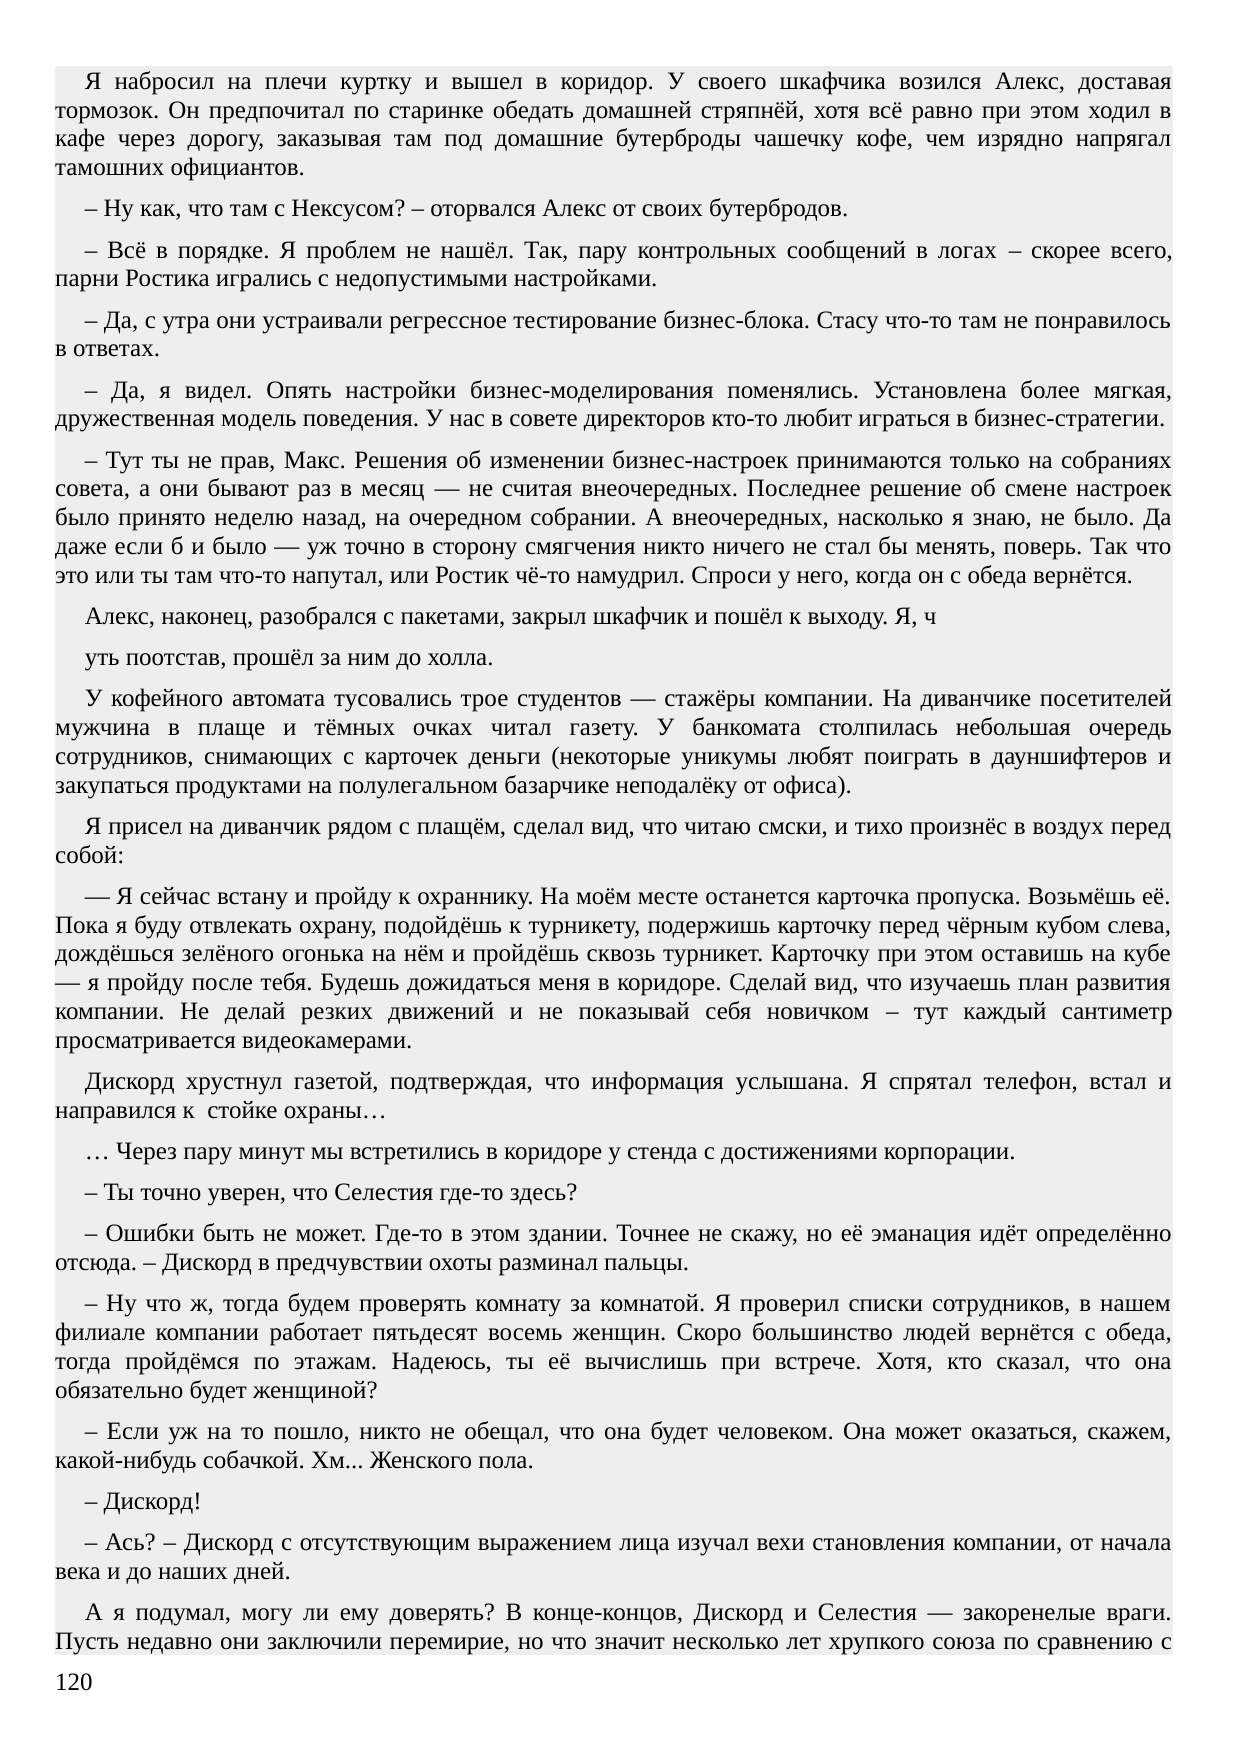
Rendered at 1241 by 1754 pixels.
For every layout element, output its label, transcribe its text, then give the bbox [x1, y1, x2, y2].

text – Тут ты не прав, Макс. Решения об изменении бизнес-настроек принимаются только на собраниях совета, а они бывают раз в месяц — не считая внеочередных. Последнее решение об смене настроек было принято неделю назад, на очередном собрании. А внеочередных, насколько я знаю, не было. Да даже если б и было — уж точно в сторону смягчения никто ничего не стал бы менять, поверь. Так что это или ты там что-то напутал, или Ростик чё-то намудрил. Спроси у него, когда он с обеда вернётся. [55, 445, 1173, 588]
text Алекс, наконец, разобрался с пакетами, закрыл шкафчик и пошёл к выходу. Я, ч [55, 601, 1173, 630]
text Дискорд хрустнул газетой, подтверждая, что информация услышана. Я спрятал телефон, встал и направился к стойке охраны… [55, 1066, 1173, 1123]
text – Да, с утра они устраивали регрессное тестирование бизнес-блока. Стасу что-то там не понравилось в ответах. [55, 305, 1173, 362]
text Я присел на диванчик рядом с плащём, сделал вид, что читаю смски, и тихо произнёс в воздух перед собой: [55, 811, 1173, 868]
text – Ась? – Дискорд с отсутствующим выражением лица изучал вехи становления компании, от начала века и до наших дней. [55, 1527, 1173, 1585]
text – Ну как, что там с Нексусом? – оторвался Алекс от своих бутербродов. [55, 193, 1173, 222]
text Я набросил на плечи куртку и вышел в коридор. У своего шкафчика возился Алекс, доставая тормозок. Он предпочитал по старинке обедать домашней стряпнёй, хотя всё равно при этом ходил в кафе через дорогу, заказывая там под домашние бутерброды чашечку кофе, чем изрядно напрягал тамошних официантов. [55, 66, 1173, 181]
text А я подумал, могу ли ему доверять? В конце-концов, Дискорд и Селестия — закоренелые враги. Пусть недавно они заключили перемирие, но что значит несколько лет хрупкого союза по сравнению с [55, 1597, 1173, 1655]
text … Через пару минут мы встретились в коридоре у стенда с достижениями корпорации. [55, 1136, 1173, 1165]
text – Если уж на то пошло, никто не обещал, что она будет человеком. Она может оказаться, скажем, какой-нибудь собачкой. Хм... Женского пола. [55, 1416, 1173, 1473]
text – Ошибки быть не может. Где-то в этом здании. Точнее не скажу, но её эманация идёт определённо отсюда. – Дискорд в предчувствии охоты разминал пальцы. [55, 1218, 1173, 1276]
text — Я сейчас встану и пройду к охраннику. На моём месте останется карточка пропуска. Возьмёшь её. Пока я буду отвлекать охрану, подойдёшь к турникету, подержишь карточку перед чёрным кубом слева, дождёшься зелёного огонька на нём и пройдёшь сквозь турникет. Карточку при этом оставишь на кубе — я пройду после тебя. Будешь дожидаться меня в коридоре. Сделай вид, что изучаешь план развития компании. Не делай резких движений и не показывай себя новичком – тут каждый сантиметр просматривается видеокамерами. [55, 881, 1173, 1053]
text – Ну что ж, тогда будем проверять комнату за комнатой. Я проверил списки сотрудников, в нашем филиале компании работает пятьдесят восемь женщин. Скоро большинство людей вернётся с обеда, тогда пройдёмся по этажам. Надеюсь, ты её вычислишь при встрече. Хотя, кто сказал, что она обязательно будет женщиной? [55, 1288, 1173, 1403]
text – Дискорд! [55, 1486, 1173, 1515]
text уть поотстав, прошёл за ним до холла. [55, 642, 1173, 671]
text У кофейного автомата тусовались трое студентов — стажёры компании. На диванчике посетителей мужчина в плаще и тёмных очках читал газету. У банкомата столпилась небольшая очередь сотрудников, снимающих с карточек деньги (некоторые уникумы любят поиграть в дауншифтеров и закупаться продуктами на полулегальном базарчике неподалёку от офиса). [55, 683, 1173, 798]
text – Всё в порядке. Я проблем не нашёл. Так, пару контрольных сообщений в логах – скорее всего, парни Ростика игрались с недопустимыми настройками. [55, 235, 1173, 292]
text – Ты точно уверен, что Селестия где-то здесь? [55, 1177, 1173, 1206]
text – Да, я видел. Опять настройки бизнес-моделирования поменялись. Установлена более мягкая, дружественная модель поведения. У нас в совете директоров кто-то любит играться в бизнес-стратегии. [55, 375, 1173, 432]
